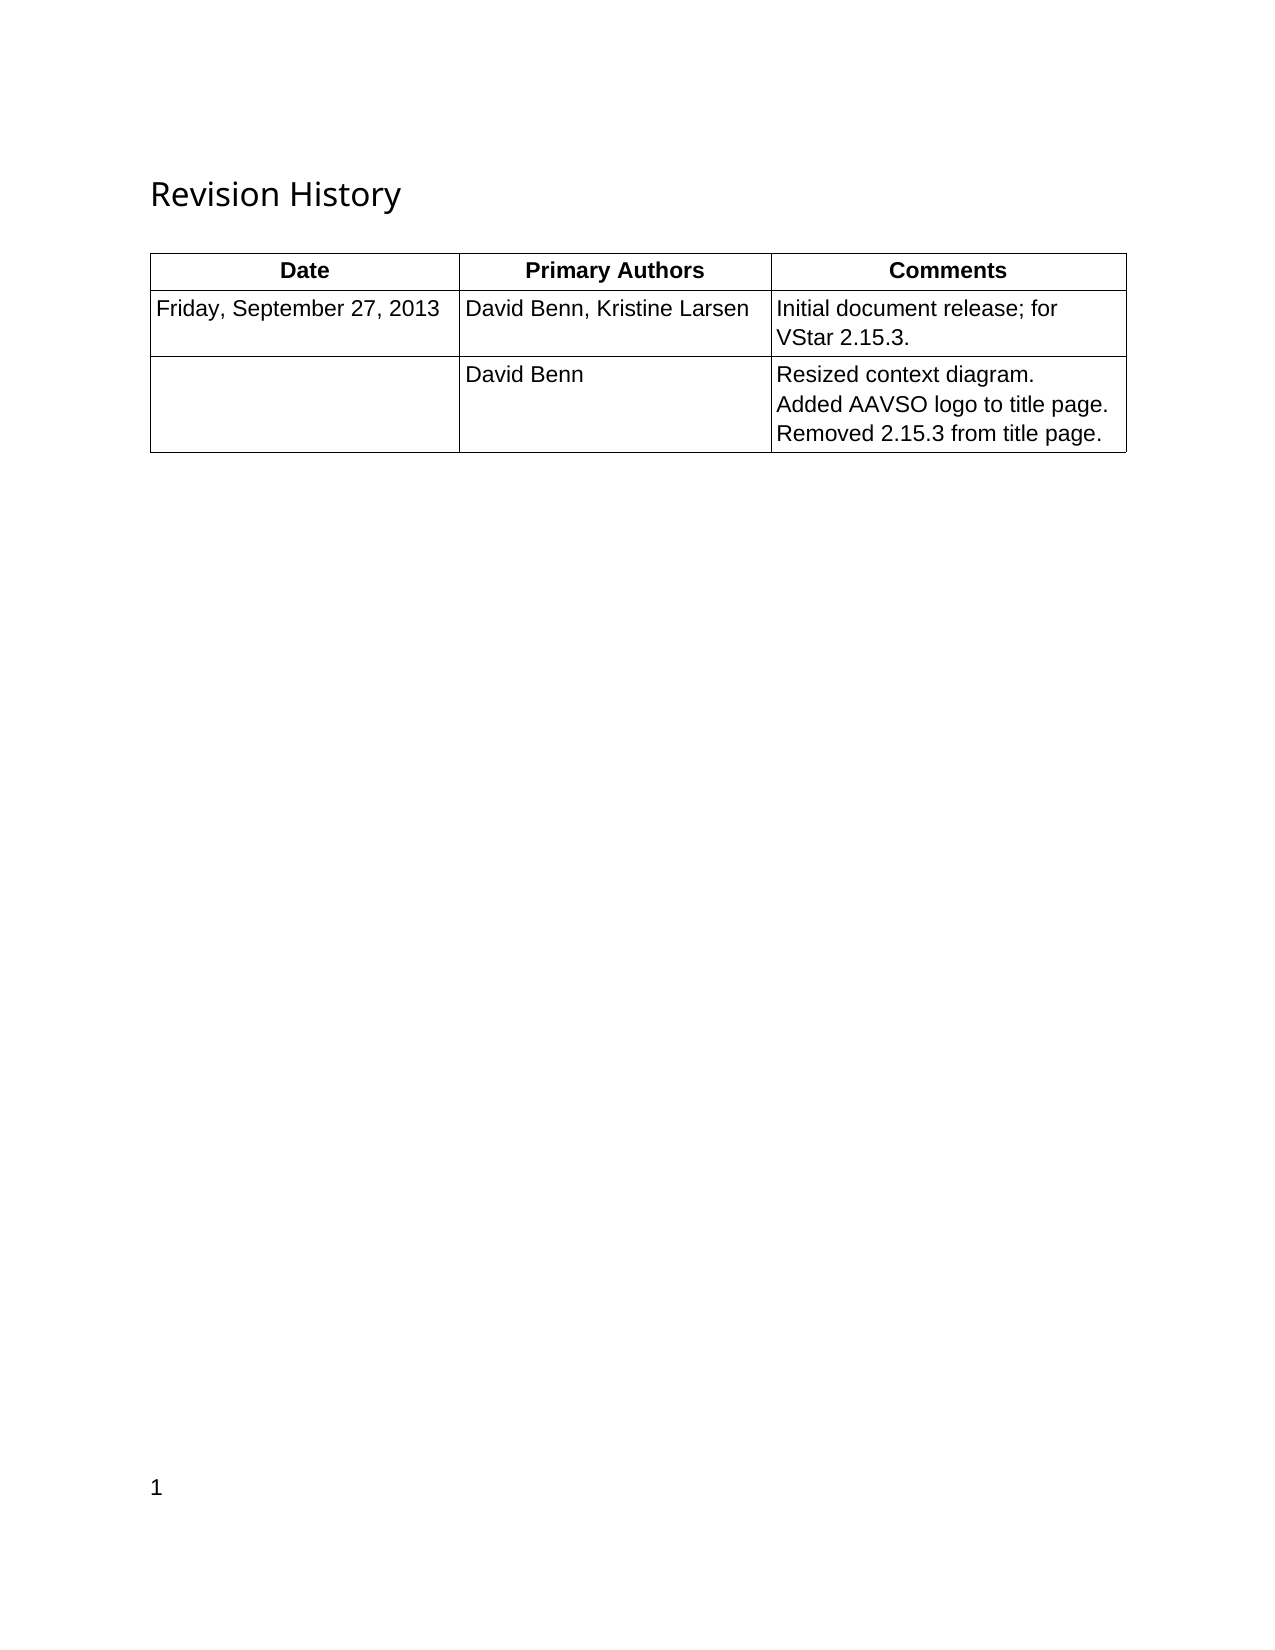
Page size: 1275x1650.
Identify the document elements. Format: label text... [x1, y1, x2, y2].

table_cell [151, 357, 459, 452]
table_header Date [151, 254, 459, 289]
table_cell David Benn [460, 357, 771, 452]
subtitle Revision History [150, 171, 1125, 216]
table_cell Friday, 27 September 2013 [151, 291, 459, 356]
table_header Comments [772, 254, 1126, 289]
table_cell Resized context diagram. Added AAVSO logo to title page. Removed 2.15.3 from title page. [772, 357, 1126, 452]
table_cell Initial document release; for VStar 2.15.3. [772, 291, 1126, 356]
table_header Primary Authors [460, 254, 771, 289]
table_cell David Benn, Kristine Larsen [460, 291, 771, 356]
